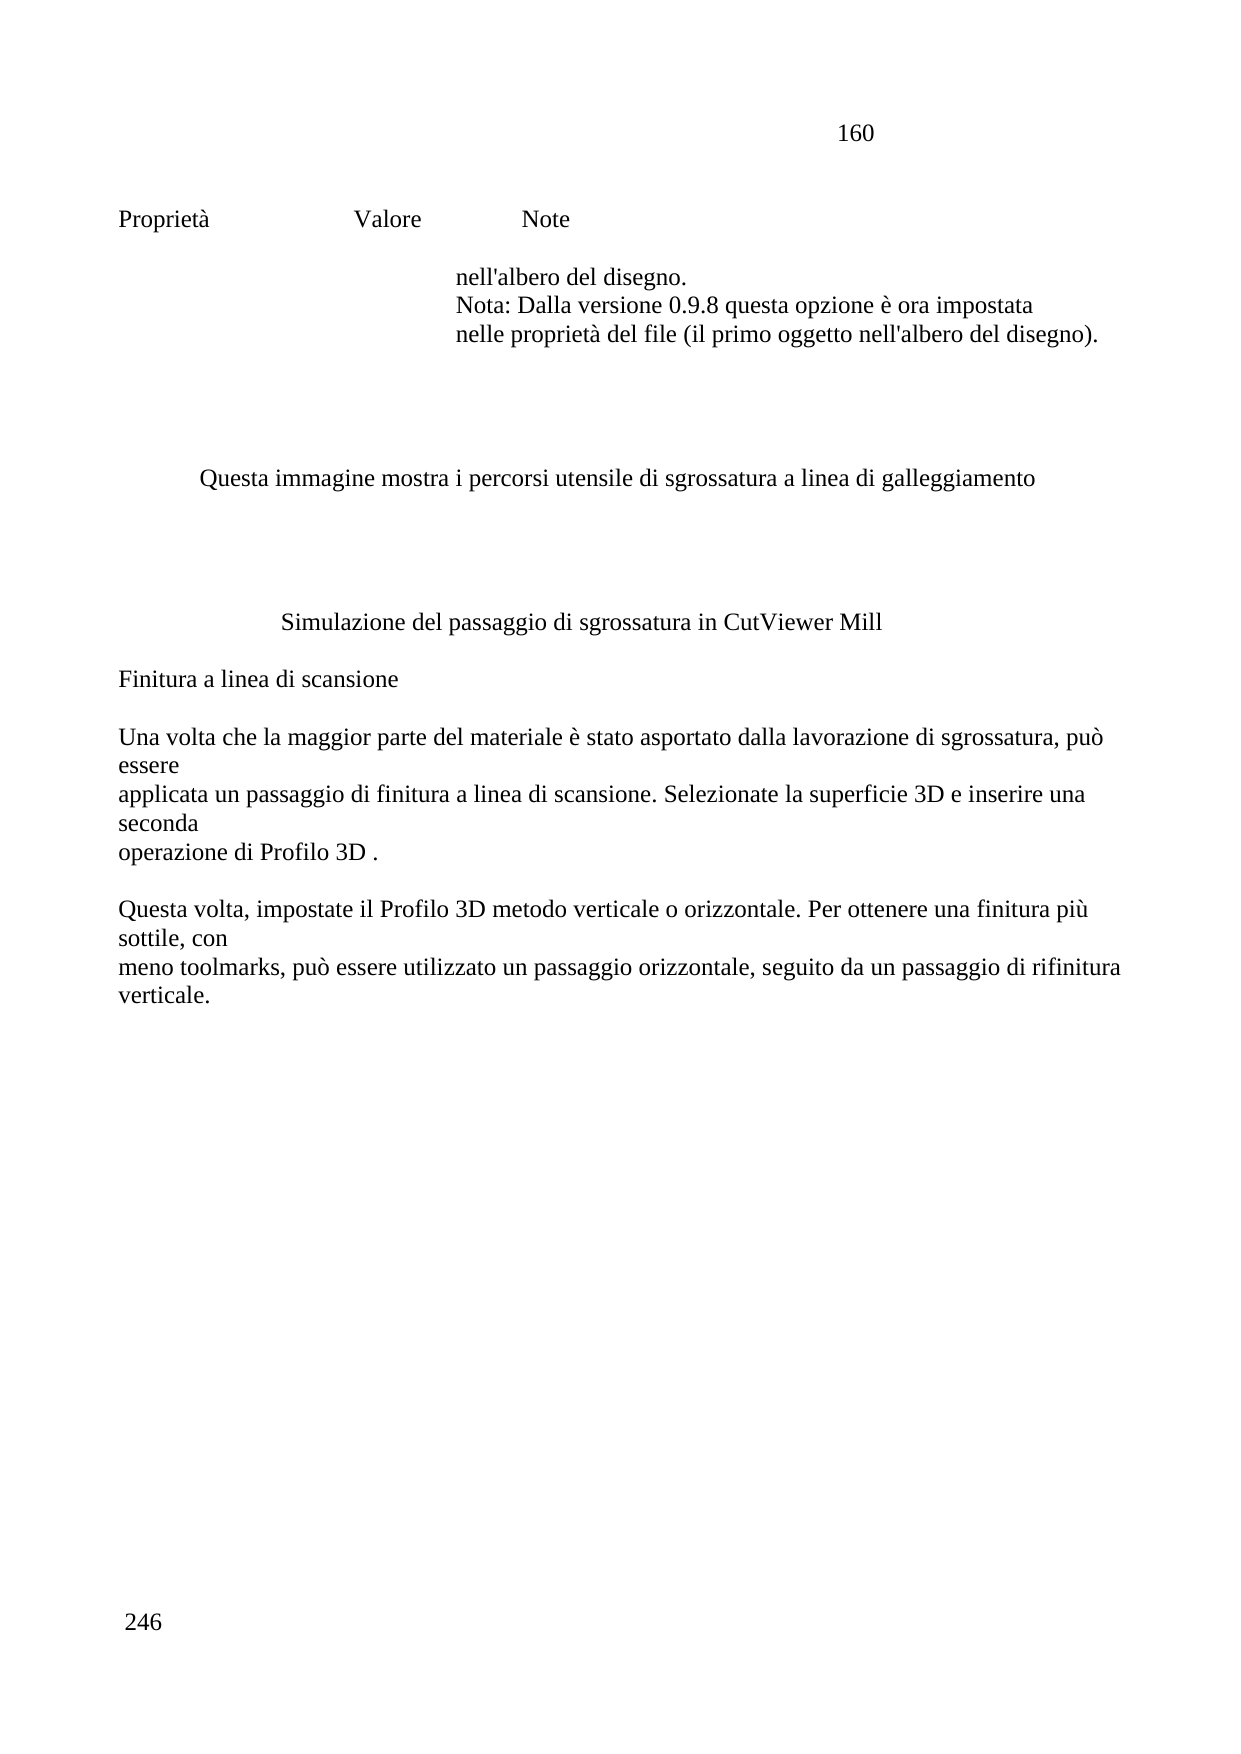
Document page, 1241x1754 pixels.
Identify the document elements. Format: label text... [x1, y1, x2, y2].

text Nota: Dalla versione 0.9.8 questa opzione è ora impostata [118, 291, 1122, 319]
text Una volta che la maggior parte del materiale è stato asportato dalla lavorazione di sgrossatura, può essere [118, 722, 1122, 779]
text nelle proprietà del file (il primo oggetto nell'albero del disegno). [118, 319, 1122, 348]
text 160 [118, 118, 1122, 147]
text Finitura a linea di scansione [118, 664, 1122, 693]
text applicata un passaggio di finitura a linea di scansione. Selezionate la superficie 3D e inserire una seconda [118, 779, 1122, 837]
text Questa volta, impostate il Profilo 3D metodo verticale o orizzontale. Per ottenere una finitura più sottile, con [118, 894, 1122, 952]
text Proprietà Valore Note [118, 204, 1122, 233]
text Simulazione del passaggio di sgrossatura in CutViewer Mill [118, 607, 1122, 636]
text nell'albero del disegno. [118, 262, 1122, 291]
text operazione di Profilo 3D . [118, 837, 1122, 866]
text Questa immagine mostra i percorsi utensile di sgrossatura a linea di galleggiamento [118, 463, 1122, 492]
text meno toolmarks, può essere utilizzato un passaggio orizzontale, seguito da un passaggio di rifinitura verticale. [118, 952, 1122, 1009]
